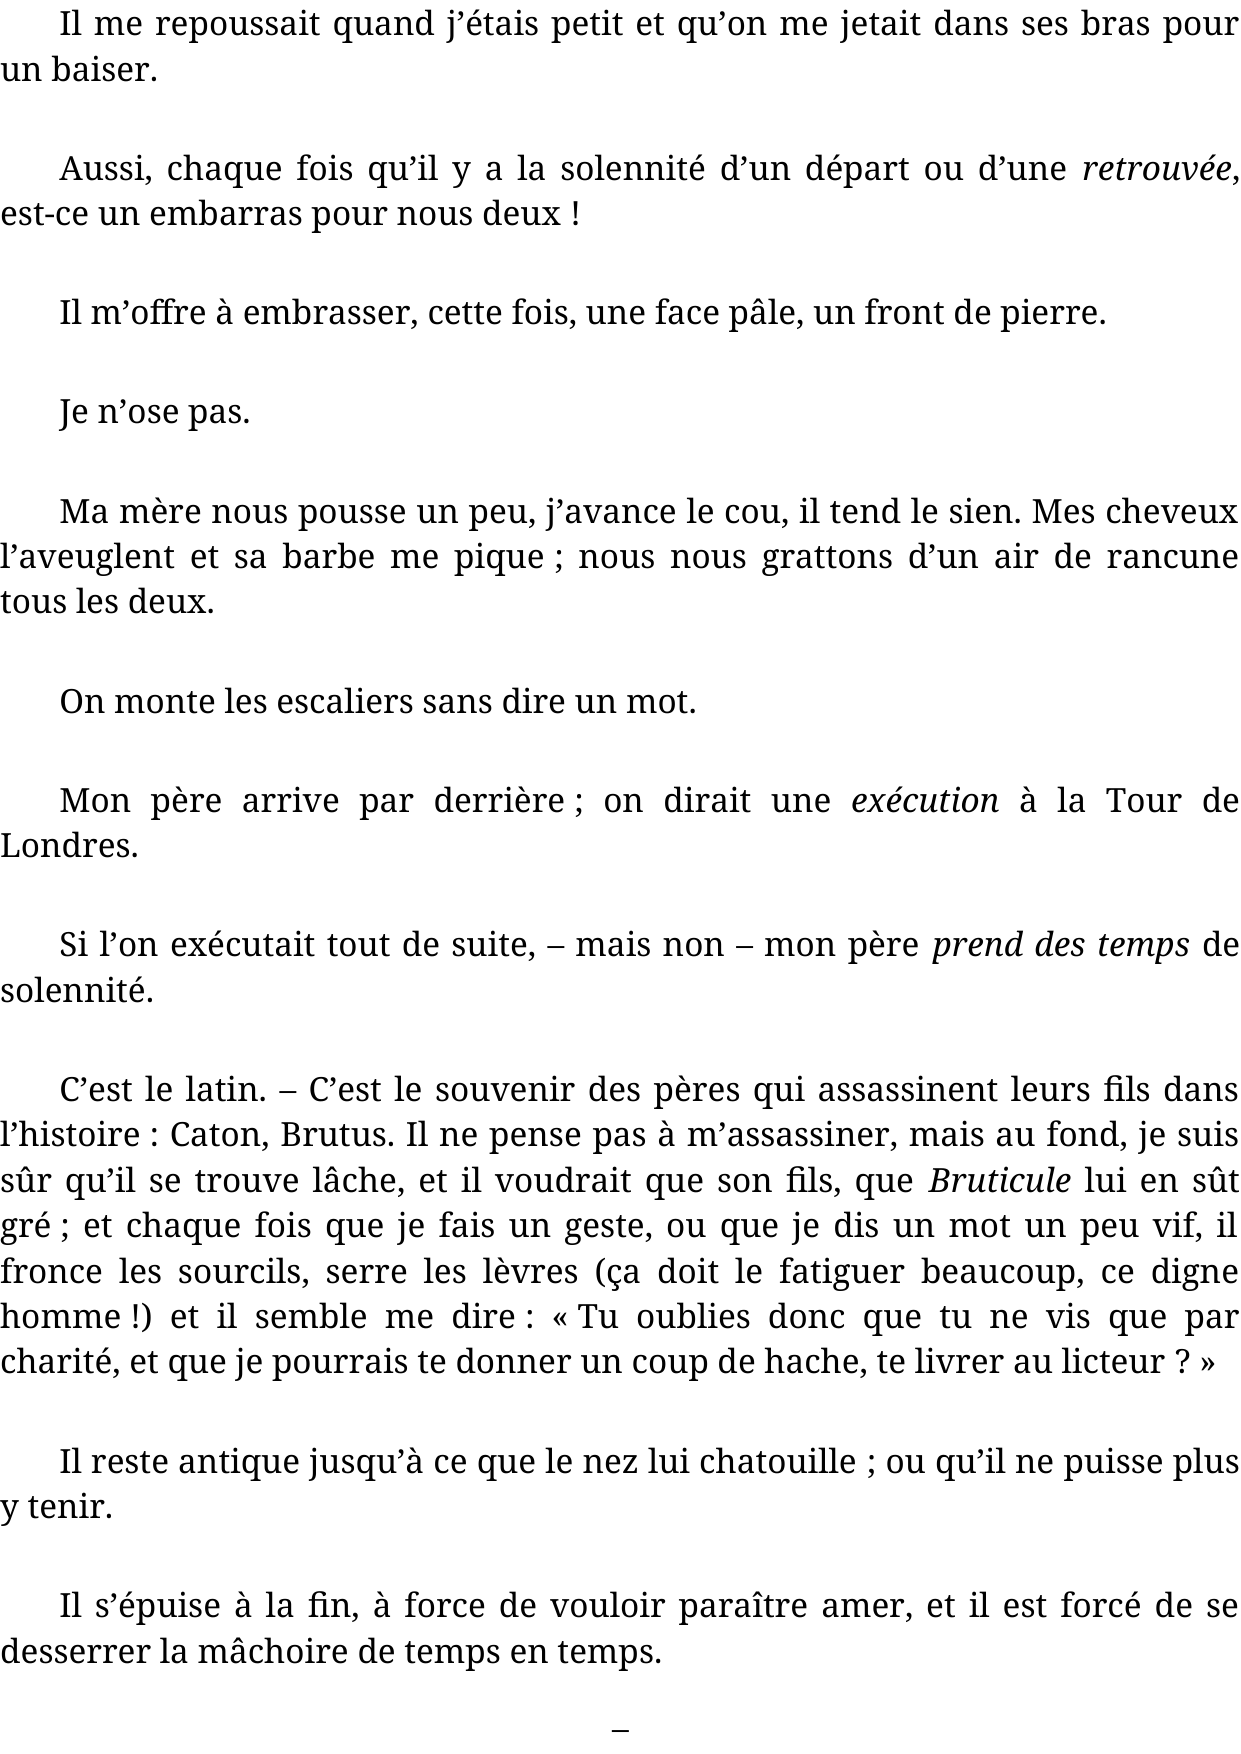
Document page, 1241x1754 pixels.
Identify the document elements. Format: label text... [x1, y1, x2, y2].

text Je n’ose pas. [0, 388, 1240, 434]
text Il me repoussait quand j’étais petit et qu’on me jetait dans ses bras pour un baiser. [0, 0, 1240, 91]
text Si l’on exécutait tout de suite, – mais non – mon père prend des temps de solennité. [0, 921, 1240, 1012]
text Il m’offre à embrasser, cette fois, une face pâle, un front de pierre. [0, 289, 1240, 334]
text Il reste antique jusqu’à ce que le nez lui chatouille ; ou qu’il ne puisse plus y tenir. [0, 1437, 1240, 1528]
text On monte les escaliers sans dire un mot. [0, 677, 1240, 723]
text Mon père arrive par derrière ; on dirait une exécution à la Tour de Londres. [0, 777, 1240, 867]
text Ma mère nous pousse un peu, j’avance le cou, il tend le sien. Mes cheveux l’aveuglent et sa barbe me pique ; nous nous grattons d’un air de rancune tous les deux. [0, 487, 1240, 624]
text C’est le latin. – C’est le souvenir des pères qui assassinent leurs fils dans l’histoire : Caton, Brutus. Il ne pense pas à m’assassiner, mais au fond, je suis sûr qu’il se trouve lâche, et il voudrait que son fils, que Bruticule lui en sût gré ; et chaque fois que je fais un geste, ou que je dis un mot un peu vif, il fronce les sourcils, serre les lèvres (ça doit le fatiguer beaucoup, ce digne homme !) et il semble me dire : « Tu oublies donc que tu ne vis que par charité, et que je pourrais te donner un coup de hache, te livrer au licteur ? » [0, 1066, 1240, 1384]
text Aussi, chaque fois qu’il y a la solennité d’un départ ou d’une retrouvée, est-ce un embarras pour nous deux ! [0, 144, 1240, 235]
text Il s’épuise à la fin, à force de vouloir paraître amer, et il est forcé de se desserrer la mâchoire de temps en temps. [0, 1582, 1240, 1673]
